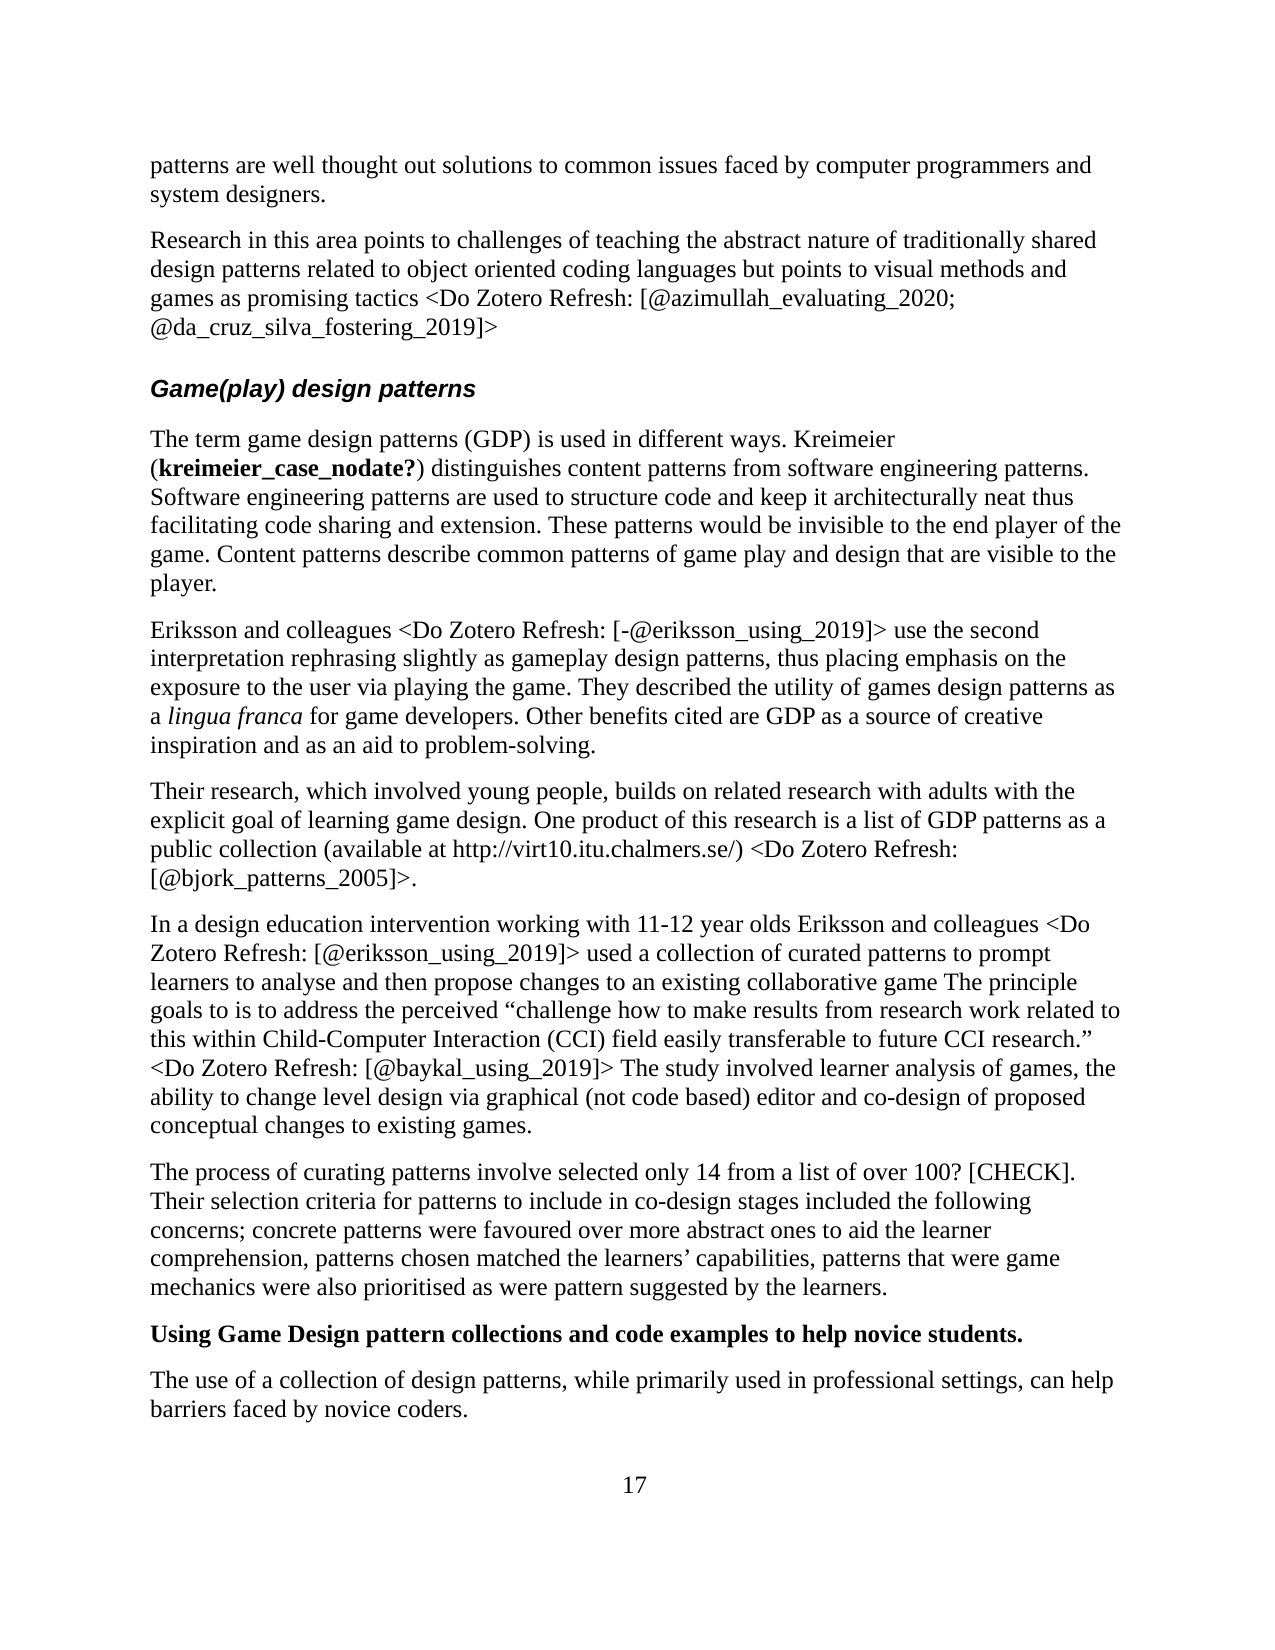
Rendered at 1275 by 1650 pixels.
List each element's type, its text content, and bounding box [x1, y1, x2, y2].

text Research in this area points to challenges of teaching the abstract nature of traditionally shared design patterns related to object oriented coding languages but points to visual methods and games as promising tactics <Do Zotero Refresh: [@azimullah_evaluating_2020; @da_cruz_silva_fostering_2019]> [150, 225, 1125, 340]
text The process of curating patterns involve selected only 14 from a list of over 100? [CHECK]. Their selection criteria for patterns to include in co-design stages included the following concerns; concrete patterns were favoured over more abstract ones to aid the learner comprehension, patterns chosen matched the learners’ capabilities, patterns that were game mechanics were also prioritised as were pattern suggested by the learners. [150, 1157, 1125, 1301]
text patterns are well thought out solutions to common issues faced by computer programmers and system designers. [150, 150, 1125, 207]
text Eriksson and colleagues <Do Zotero Refresh: [-@eriksson_using_2019]> use the second interpretation rephrasing slightly as gameplay design patterns, thus placing emphasis on the exposure to the user via playing the game. They described the utility of games design patterns as a lingua franca for game developers. Other benefits cited are GDP as a source of creative inspiration and as an aid to problem-solving. [150, 615, 1125, 758]
subtitle Game(play) design patterns [150, 374, 1125, 403]
text The term game design patterns (GDP) is used in different ways. Kreimeier (kreimeier_case_nodate?) distinguishes content patterns from software engineering patterns. Software engineering patterns are used to structure code and keep it architecturally neat thus facilitating code sharing and extension. These patterns would be invisible to the end player of the game. Content patterns describe common patterns of game play and design that are visible to the player. [150, 424, 1125, 597]
text In a design education intervention working with 11-12 year olds Eriksson and colleagues <Do Zotero Refresh: [@eriksson_using_2019]> used a collection of curated patterns to prompt learners to analyse and then propose changes to an existing collaborative game The principle goals to is to address the perceived “challenge how to make results from research work related to this within Child-Computer Interaction (CCI) field easily transferable to future CCI research.” <Do Zotero Refresh: [@baykal_using_2019]> The study involved learner analysis of games, the ability to change level design via graphical (not code based) editor and co-design of proposed conceptual changes to existing games. [150, 909, 1125, 1139]
text The use of a collection of design patterns, while primarily used in professional settings, can help barriers faced by novice coders. [150, 1366, 1125, 1423]
text Their research, which involved young people, builds on related research with adults with the explicit goal of learning game design. One product of this research is a list of GDP patterns as a public collection (available at http://virt10.itu.chalmers.se/) <Do Zotero Refresh: [@bjork_patterns_2005]>. [150, 776, 1125, 891]
text Using Game Design pattern collections and code examples to help novice students. [150, 1319, 1125, 1348]
